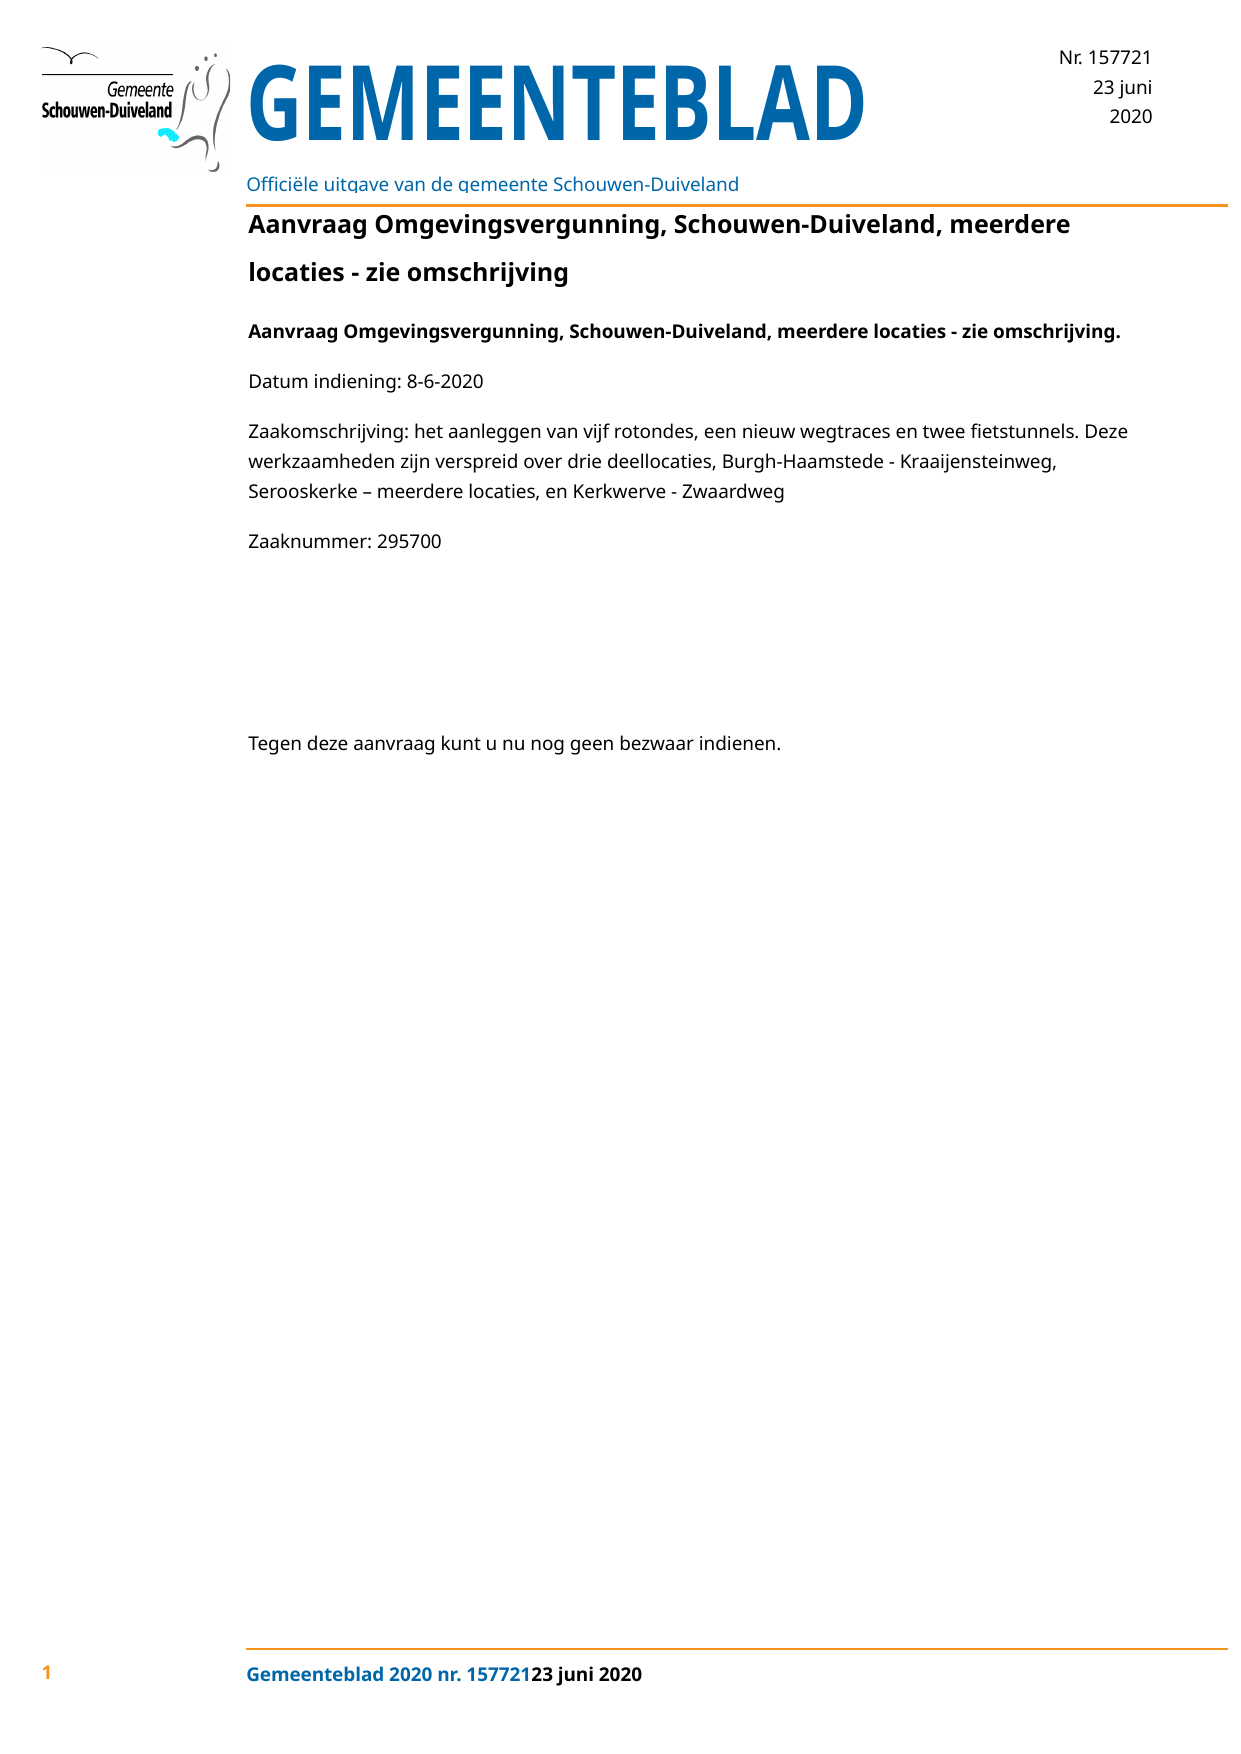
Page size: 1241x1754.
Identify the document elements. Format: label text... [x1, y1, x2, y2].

text Zaaknummer: 295700 [248, 528, 1152, 554]
text Zaakomschrijving: het aanleggen van vijf rotondes, een nieuw wegtraces en twee fietstunnels. Deze werkzaamheden zijn verspreid over drie deellocaties, Burgh-Haamstede - Kraaijensteinweg, Serooskerke – meerdere locaties, en Kerkwerve - Zwaardweg [248, 419, 1152, 504]
text Tegen deze aanvraag kunt u nu nog geen bezwaar indienen. [248, 730, 1152, 756]
picture [41, 47, 231, 172]
text Aanvraag Omgevingsvergunning, Schouwen-Duiveland, meerdere locaties - zie omschrijving. [248, 318, 1152, 344]
text Aanvraag Omgevingsvergunning, Schouwen-Duiveland, meerdere locaties - zie omschrijving [248, 207, 1152, 288]
text Datum indiening: 8-6-2020 [248, 368, 1152, 394]
